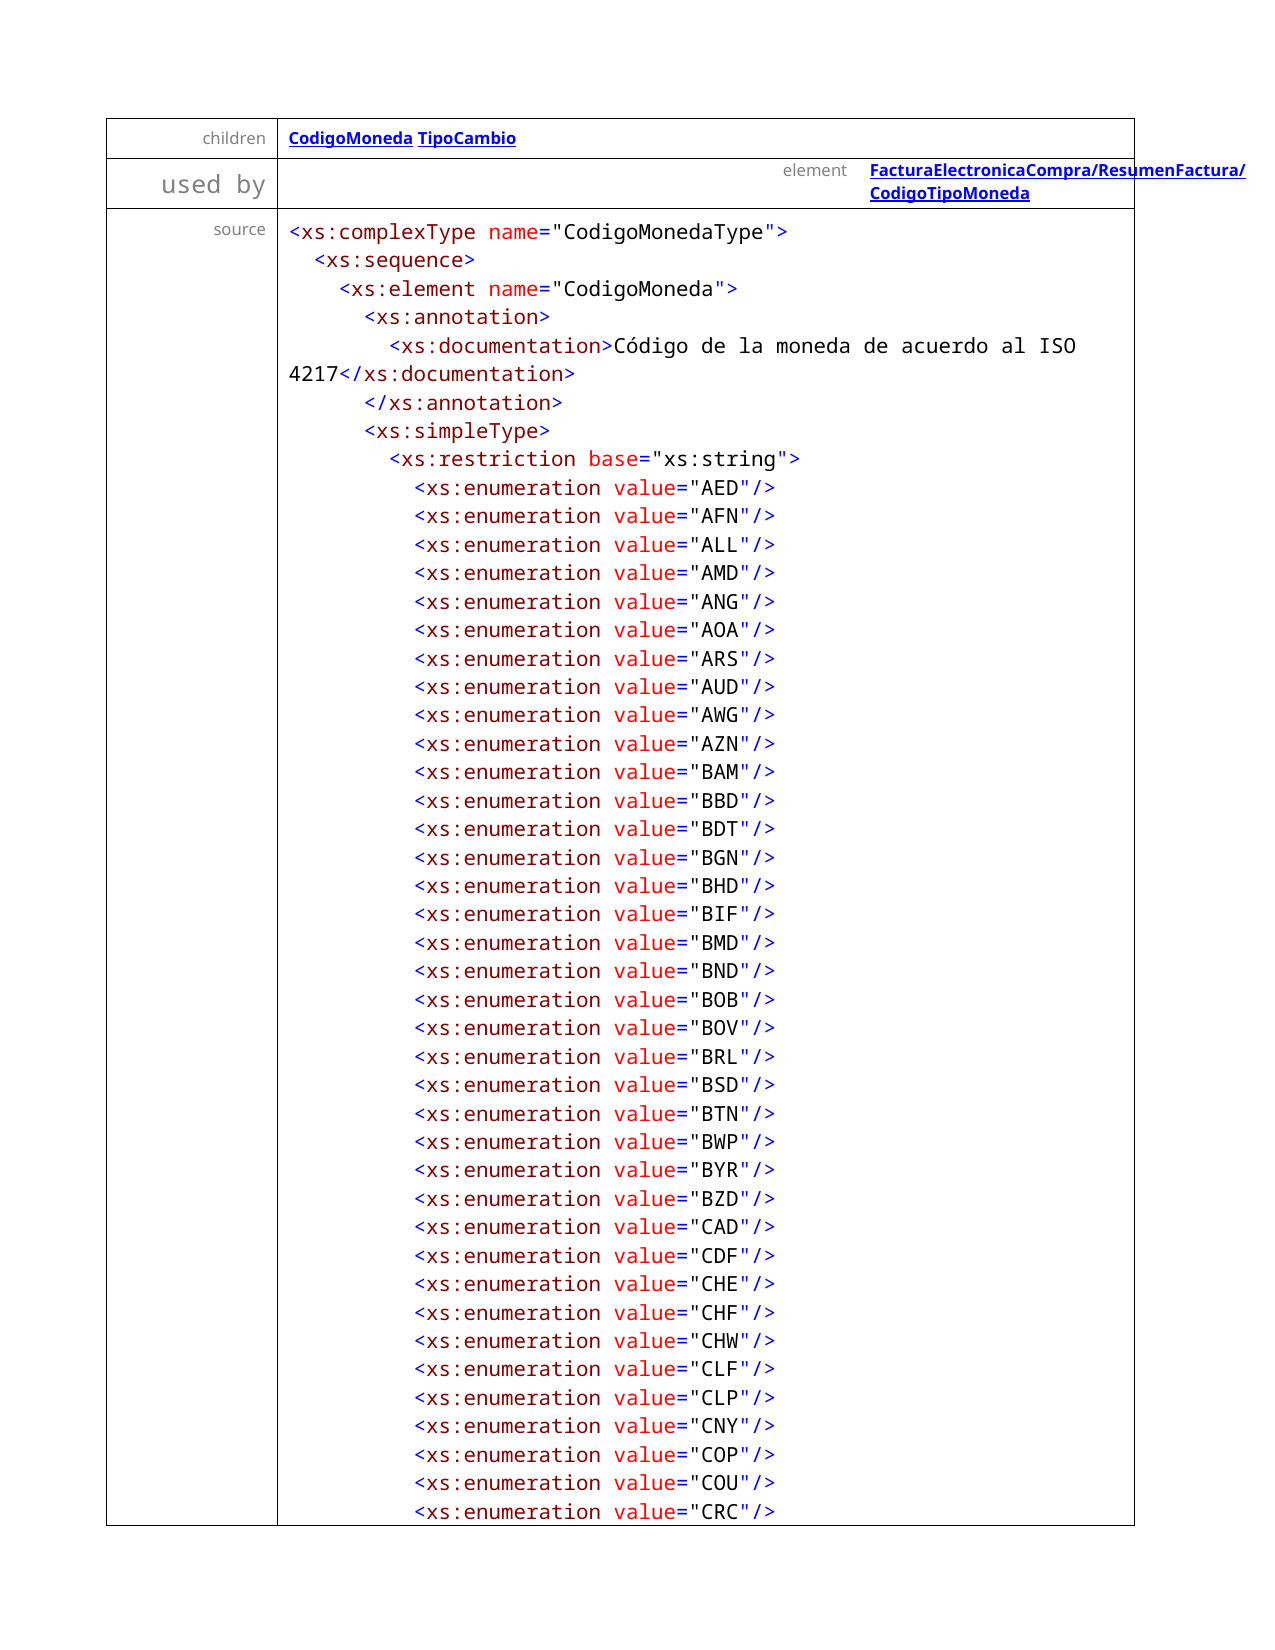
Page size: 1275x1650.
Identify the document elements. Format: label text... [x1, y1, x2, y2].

table_header FacturaElectronicaCompra/ResumenFactura/CodigoTipoMoneda [858, 159, 1134, 204]
table_cell <xs:complexType name="CodigoMonedaType"> <xs:sequence> <xs:element name="CodigoMoneda"> <xs:annotation> <xs:documentation>Código de la moneda de acuerdo al ISO 4217</xs:documentation> </xs:annotation> <xs:simpleType> <xs:restriction base="xs:string"> <xs:enumeration value="AED"/> <xs:enumeration value="AFN"/> <xs:enumeration value="ALL"/> <xs:enumeration value="AMD"/> <xs:enumeration value="ANG"/> <xs:enumeration value="AOA"/> <xs:enumeration value="ARS"/> <xs:enumeration value="AUD"/> <xs:enumeration value="AWG"/> <xs:enumeration value="AZN"/> <xs:enumeration value="BAM"/> <xs:enumeration value="BBD"/> <xs:enumeration value="BDT"/> <xs:enumeration value="BGN"/> <xs:enumeration value="BHD"/> <xs:enumeration value="BIF"/> <xs:enumeration value="BMD"/> <xs:enumeration value="BND"/> <xs:enumeration value="BOB"/> <xs:enumeration value="BOV"/> <xs:enumeration value="BRL"/> <xs:enumeration value="BSD"/> <xs:enumeration value="BTN"/> <xs:enumeration value="BWP"/> <xs:enumeration value="BYR"/> <xs:enumeration value="BZD"/> <xs:enumeration value="CAD"/> <xs:enumeration value="CDF"/> <xs:enumeration value="CHE"/> <xs:enumeration value="CHF"/> <xs:enumeration value="CHW"/> <xs:enumeration value="CLF"/> <xs:enumeration value="CLP"/> <xs:enumeration value="CNY"/> <xs:enumeration value="COP"/> <xs:enumeration value="COU"/> <xs:enumeration value="CRC"/> [278, 209, 1134, 1525]
table_cell children [107, 119, 277, 157]
table_header element [288, 159, 858, 204]
table_cell source [107, 209, 277, 1525]
table_cell used by [107, 159, 277, 208]
table_cell CodigoMoneda TipoCambio [278, 119, 1134, 157]
table_cell [278, 159, 1134, 208]
